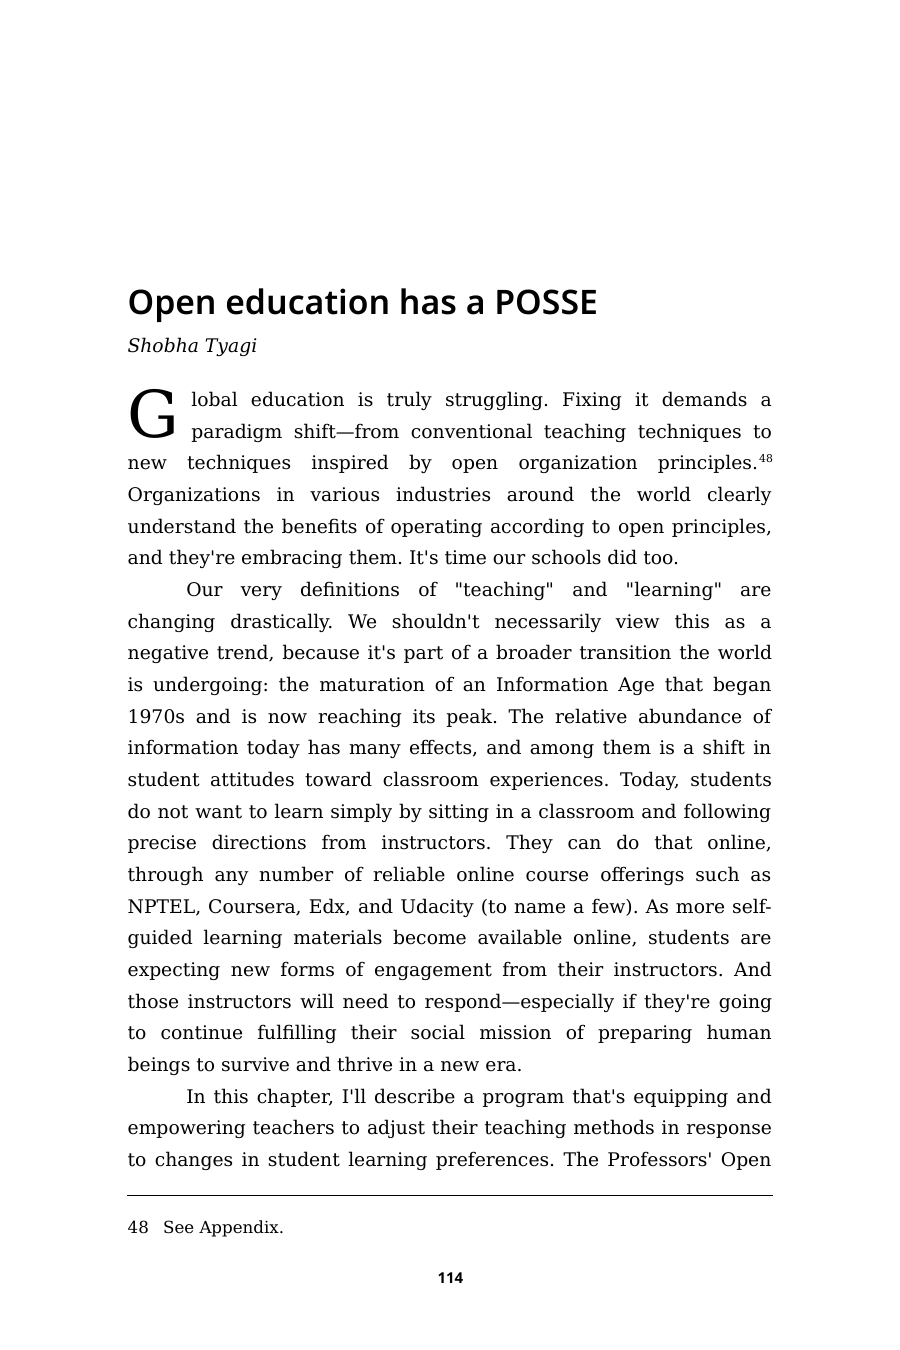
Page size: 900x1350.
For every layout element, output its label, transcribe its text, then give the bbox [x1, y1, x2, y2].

text Shobha Tyagi [127, 335, 772, 357]
text Global education is truly struggling. Fixing it demands a paradigm shift—from conventional teaching techniques to new techniques inspired by open organization principles. Organizations in various industries around the world clearly understand the benefits of operating according to open principles, and they're embracing them. It's time our schools did too. [127, 389, 772, 569]
text See Appendix. [127, 1218, 772, 1237]
subtitle Open education has a POSSE [127, 283, 772, 322]
text Our very definitions of "teaching" and "learning" are changing drastically. We shouldn't necessarily view this as a negative trend, because it's part of a broader transition the world is undergoing: the maturation of an Information Age that began 1970s and is now reaching its peak. The relative abundance of information today has many effects, and among them is a shift in student attitudes toward classroom experiences. Today, students do not want to learn simply by sitting in a classroom and following precise directions from instructors. They can do that online, through any number of reliable online course offerings such as NPTEL, Coursera, Edx, and Udacity (to name a few). As more self-guided learning materials become available online, students are expecting new forms of engagement from their instructors. And those instructors will need to respond—especially if they're going to continue fulfilling their social mission of preparing human beings to survive and thrive in a new era. [127, 579, 772, 1076]
text In this chapter, I'll describe a program that's equipping and empowering teachers to adjust their teaching methods in response to changes in student learning preferences. The Professors' Open [127, 1086, 772, 1171]
